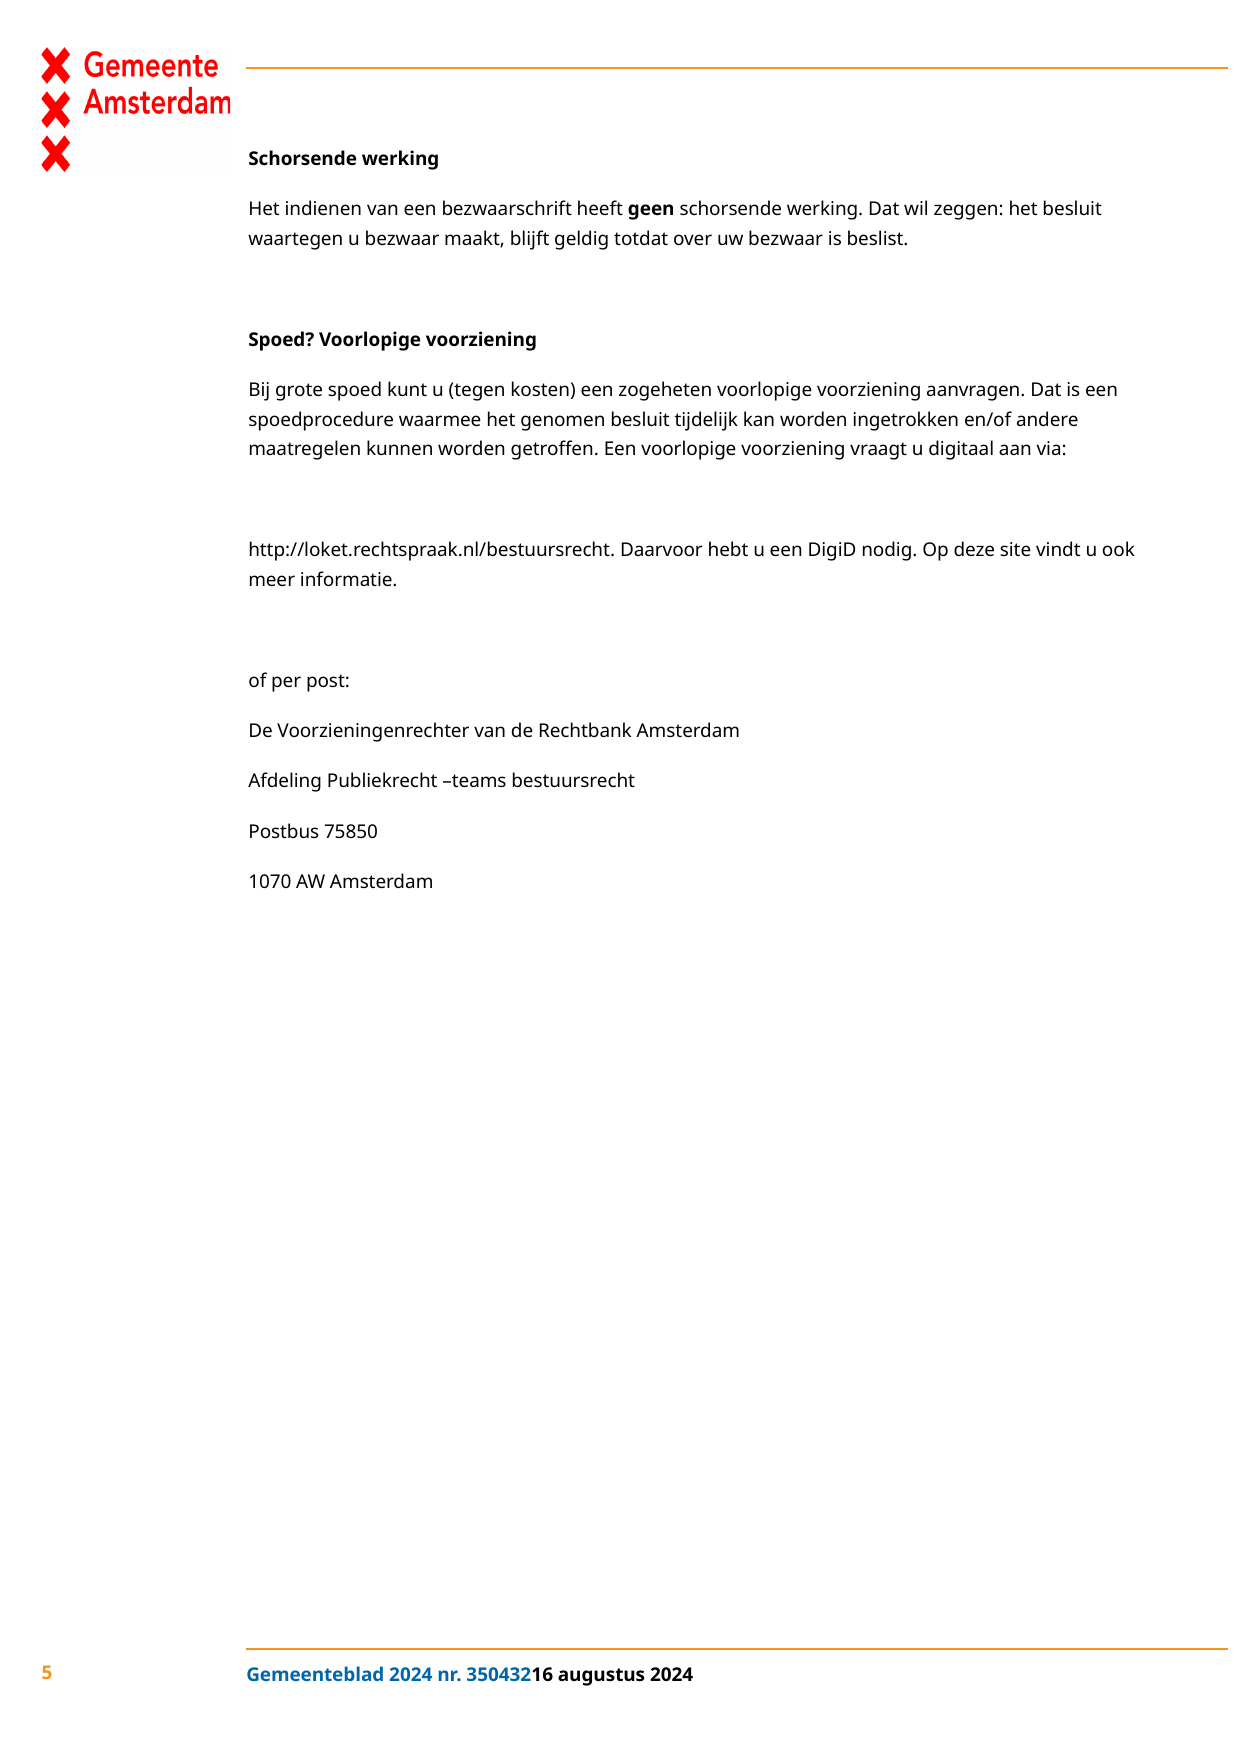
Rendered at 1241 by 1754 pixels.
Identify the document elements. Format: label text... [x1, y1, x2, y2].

picture [41, 47, 231, 172]
text Het indienen van een bezwaarschrift heeft geen schorsende werking. Dat wil zeggen: het besluit waartegen u bezwaar maakt, blijft geldig totdat over uw bezwaar is beslist. [248, 196, 1152, 251]
text Afdeling Publiekrecht –teams bestuursrecht [248, 768, 1152, 793]
text Postbus 75850 [248, 818, 1152, 844]
text 1070 AW Amsterdam [248, 868, 1152, 894]
text http://loket.rechtspraak.nl/bestuursrecht. Daarvoor hebt u een DigiD nodig. Op deze site vindt u ook meer informatie. [248, 536, 1152, 592]
text Spoed? Voorlopige voorziening [248, 326, 1152, 352]
text De Voorzieningenrechter van de Rechtbank Amsterdam [248, 717, 1152, 743]
text of per post: [248, 667, 1152, 693]
text Schorsende werking [248, 145, 1152, 171]
text Bij grote spoed kunt u (tegen kosten) een zogeheten voorlopige voorziening aanvragen. Dat is een spoedprocedure waarmee het genomen besluit tijdelijk kan worden ingetrokken en/of andere maatregelen kunnen worden getroffen. Een voorlopige voorziening vraagt u digitaal aan via: [248, 376, 1152, 461]
